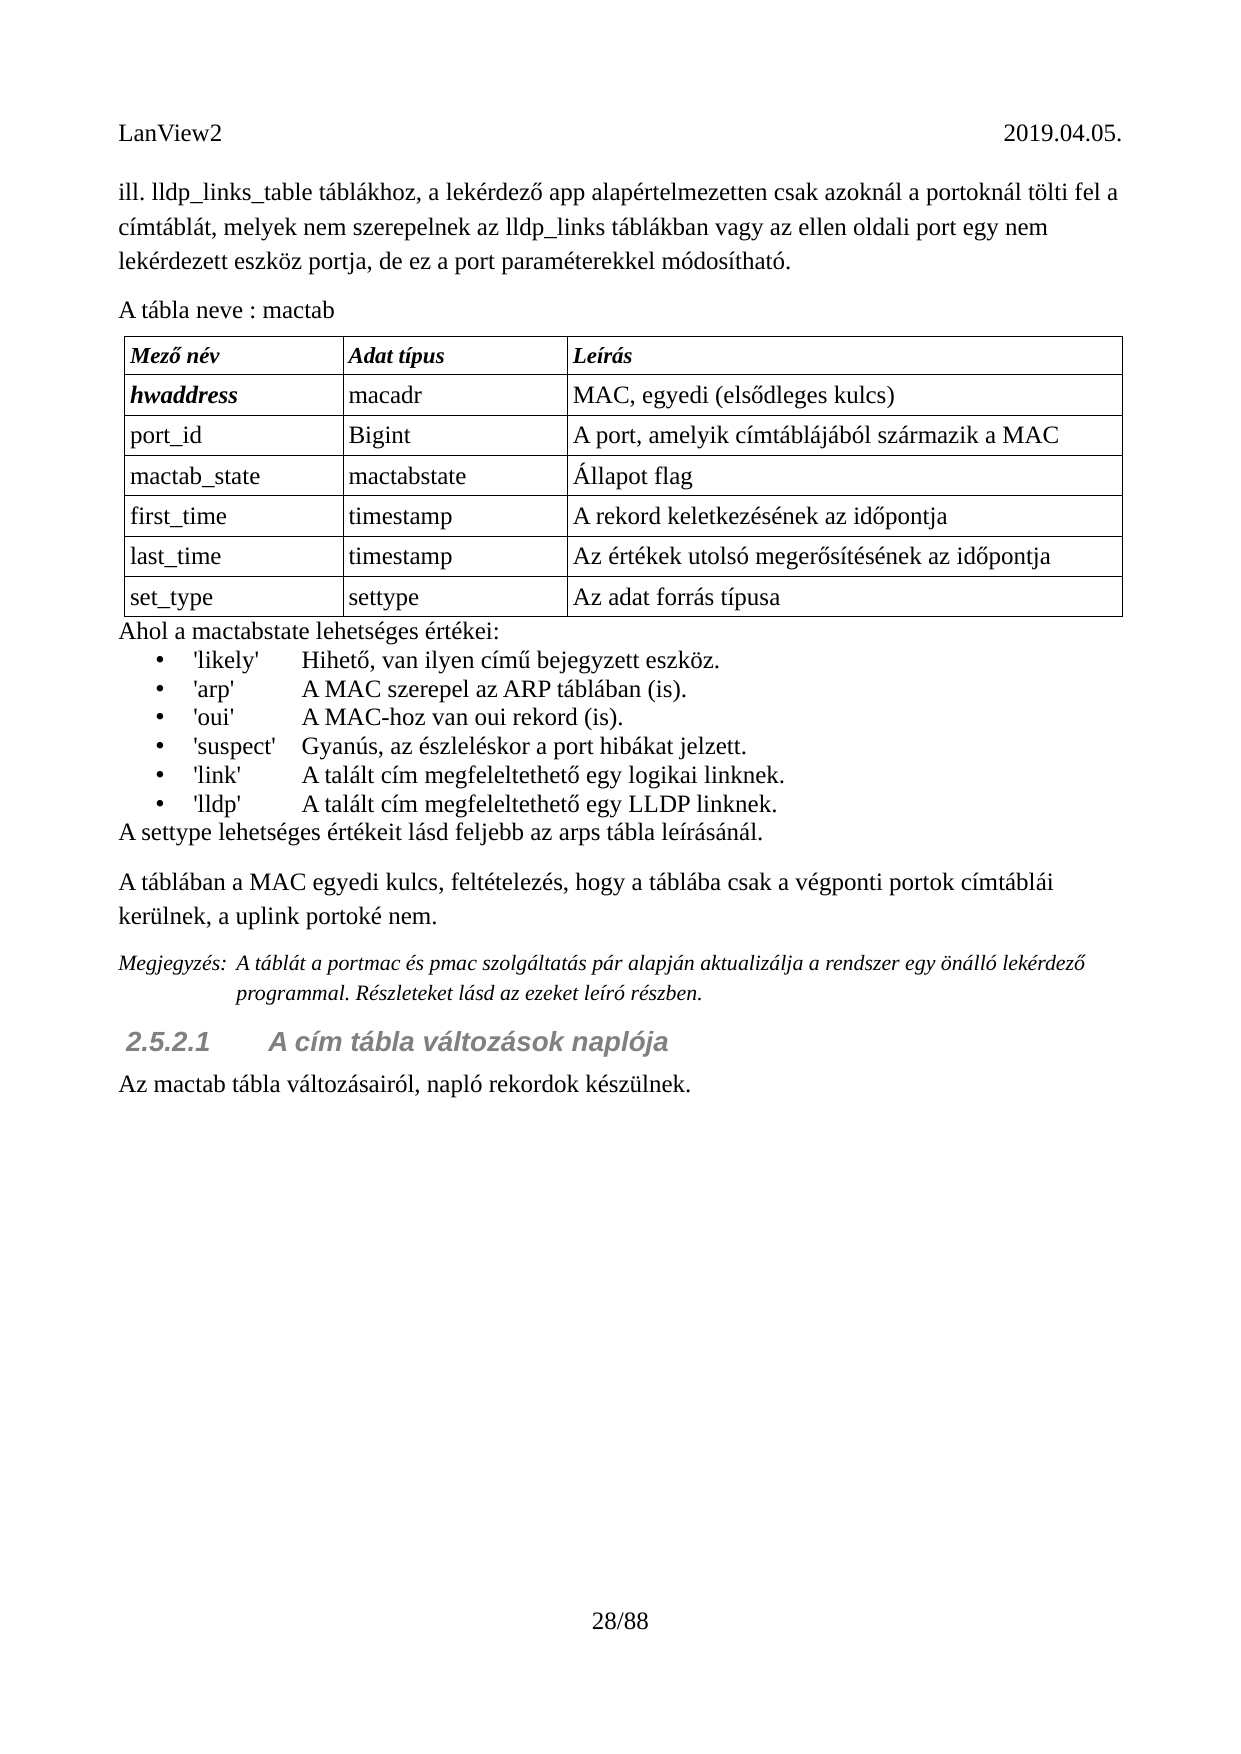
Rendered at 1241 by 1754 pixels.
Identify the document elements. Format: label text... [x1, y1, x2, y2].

table_cell A port, amelyik címtáblájából származik a MAC [568, 416, 1122, 455]
text A tábla neve : mactab [118, 295, 1122, 324]
text A settype lehetséges értékeit lásd feljebb az arps tábla leírásánál. [118, 817, 1122, 846]
table_cell Bigint [344, 416, 567, 455]
text Megjegyzés: A táblát a portmac és pmac szolgáltatás pár alapján aktualizálja a rendszer egy önálló lekérdező programmal. Részleteket lásd az ezeket leíró részben. [118, 950, 1122, 1006]
list 'arp' A MAC szerepel az ARP táblában (is). [156, 674, 1122, 702]
table_cell hwaddress [125, 375, 343, 414]
text Az mactab tábla változásairól, napló rekordok készülnek. [118, 1069, 1122, 1098]
table_cell port_id [125, 416, 343, 455]
table_header Mező név [125, 337, 343, 374]
table_cell MAC, egyedi (elsődleges kulcs) [568, 375, 1122, 414]
subtitle A cím tábla változások naplója [118, 1025, 1122, 1057]
table_header Leírás [568, 337, 1122, 374]
table_cell settype [344, 577, 567, 616]
table_cell timestamp [344, 537, 567, 576]
table_cell macadr [344, 375, 567, 414]
text Ahol a mactabstate lehetséges értékei: [118, 616, 1122, 645]
table_cell A rekord keletkezésének az időpontja [568, 496, 1122, 536]
text A táblában a MAC egyedi kulcs, feltételezés, hogy a táblába csak a végponti portok címtáblái kerülnek, a uplink portoké nem. [118, 867, 1122, 930]
list 'oui' A MAC-hoz van oui rekord (is). [156, 702, 1122, 731]
table_cell timestamp [344, 496, 567, 536]
list 'likely' Hihető, van ilyen című bejegyzett eszköz. [156, 645, 1122, 674]
table_cell Az értékek utolsó megerősítésének az időpontja [568, 537, 1122, 576]
list 'lldp' A talált cím megfeleltethető egy LLDP linknek. [156, 789, 1122, 817]
list 'suspect' Gyanús, az észleléskor a port hibákat jelzett. [156, 731, 1122, 760]
text ill. lldp_links_table táblákhoz, a lekérdező app alapértelmezetten csak azoknál a portoknál tölti fel a címtáblát, melyek nem szerepelnek az lldp_links táblákban vagy az ellen oldali port egy nem lekérdezett eszköz portja, de ez a port paraméterekkel módosítható. [118, 177, 1122, 275]
table_cell Állapot flag [568, 456, 1122, 495]
table_cell Az adat forrás típusa [568, 577, 1122, 616]
table_cell mactabstate [344, 456, 567, 495]
table_cell mactab_state [125, 456, 343, 495]
table_header Adat típus [344, 337, 567, 374]
table_cell last_time [125, 537, 343, 576]
table_cell set_type [125, 577, 343, 616]
list 'link' A talált cím megfeleltethető egy logikai linknek. [156, 760, 1122, 789]
table_cell first_time [125, 496, 343, 536]
